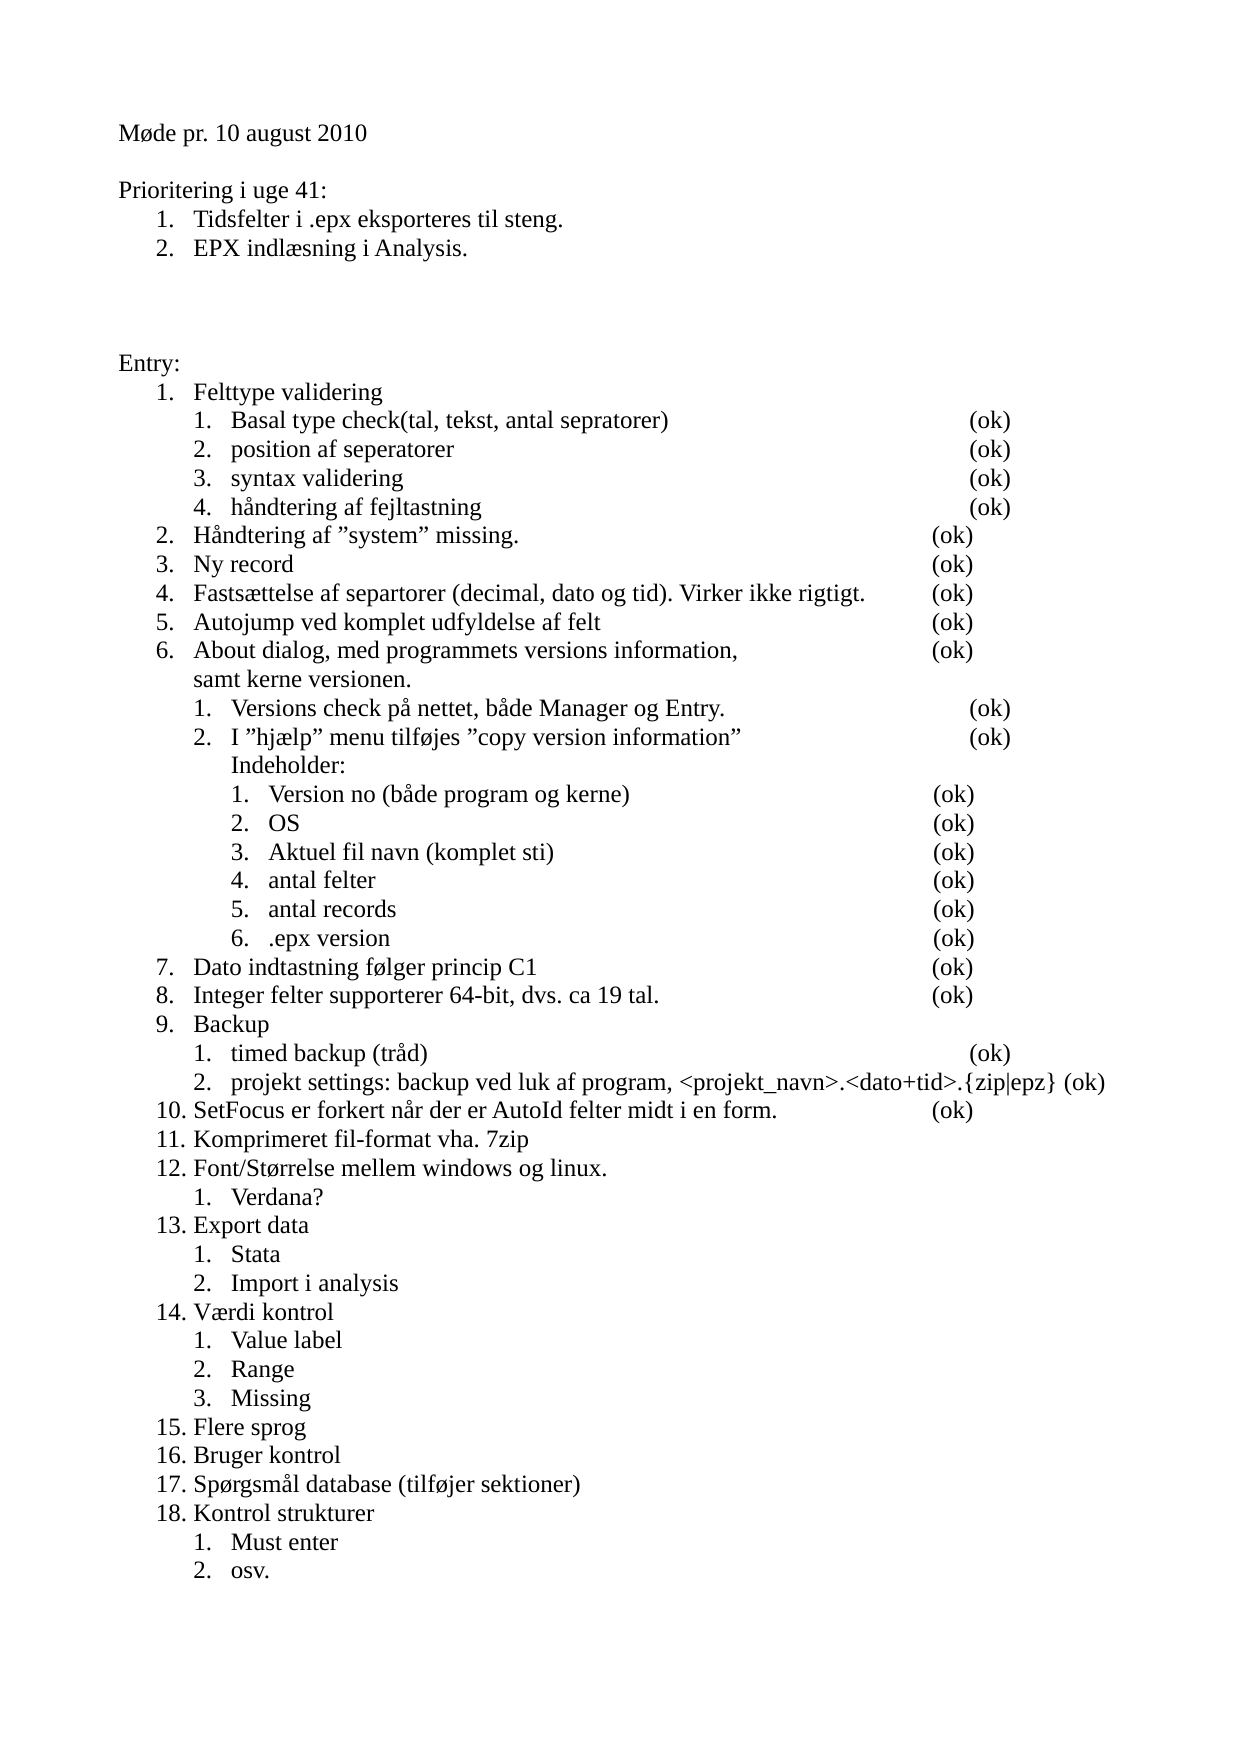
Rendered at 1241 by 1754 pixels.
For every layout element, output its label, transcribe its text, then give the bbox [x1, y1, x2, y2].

list Import i analysis [193, 1268, 1122, 1297]
list projekt settings: backup ved luk af program, <projekt_navn>.<dato+tid>.{zip|epz} (ok) [193, 1067, 1122, 1096]
list position af seperatorer (ok) [193, 434, 1122, 463]
list Dato indtastning følger princip C1 (ok) [156, 952, 1122, 981]
list Tidsfelter i .epx eksporteres til steng. [156, 204, 1122, 233]
list Integer felter supporterer 64-bit, dvs. ca 19 tal. (ok) [156, 981, 1122, 1009]
list Felttype validering [156, 377, 1122, 406]
list Value label [193, 1326, 1122, 1354]
list SetFocus er forkert når der er AutoId felter midt i en form. (ok) [156, 1096, 1122, 1124]
list Font/Størrelse mellem windows og linux. [156, 1153, 1122, 1182]
list I ”hjælp” menu tilføjes ”copy version information” (ok) Indeholder: [193, 722, 1122, 779]
list antal felter (ok) [231, 866, 1122, 894]
list Spørgsmål database (tilføjer sektioner) [156, 1469, 1122, 1498]
list About dialog, med programmets versions information, (ok) samt kerne versionen. [156, 636, 1122, 693]
list timed backup (tråd) (ok) [193, 1038, 1122, 1067]
list Bruger kontrol [156, 1441, 1122, 1469]
list OS (ok) [231, 808, 1122, 837]
list håndtering af fejltastning (ok) [193, 492, 1122, 521]
list Værdi kontrol [156, 1297, 1122, 1326]
list Komprimeret fil-format vha. 7zip [156, 1124, 1122, 1153]
list Backup [156, 1009, 1122, 1038]
list Must enter [193, 1527, 1122, 1556]
text Entry: [118, 348, 1122, 377]
list Verdana? [193, 1182, 1122, 1211]
list Versions check på nettet, både Manager og Entry. (ok) [193, 693, 1122, 722]
list Missing [193, 1383, 1122, 1412]
list Fastsættelse af separtorer (decimal, dato og tid). Virker ikke rigtigt. (ok) [156, 578, 1122, 607]
list antal records (ok) [231, 894, 1122, 923]
text Prioritering i uge 41: [118, 176, 1122, 204]
list EPX indlæsning i Analysis. [156, 233, 1122, 262]
list Range [193, 1354, 1122, 1383]
list Flere sprog [156, 1412, 1122, 1441]
list Version no (både program og kerne) (ok) [231, 779, 1122, 808]
list Ny record (ok) [156, 549, 1122, 578]
list osv. [193, 1556, 1122, 1584]
list .epx version (ok) [231, 923, 1122, 952]
list Stata [193, 1239, 1122, 1268]
list Håndtering af ”system” missing. (ok) [156, 521, 1122, 549]
list syntax validering (ok) [193, 463, 1122, 492]
list Aktuel fil navn (komplet sti) (ok) [231, 837, 1122, 866]
list Basal type check(tal, tekst, antal sepratorer) (ok) [193, 406, 1122, 434]
list Kontrol strukturer [156, 1498, 1122, 1527]
text Møde pr. 10 august 2010 [118, 118, 1122, 147]
list Autojump ved komplet udfyldelse af felt (ok) [156, 607, 1122, 636]
list Export data [156, 1211, 1122, 1239]
